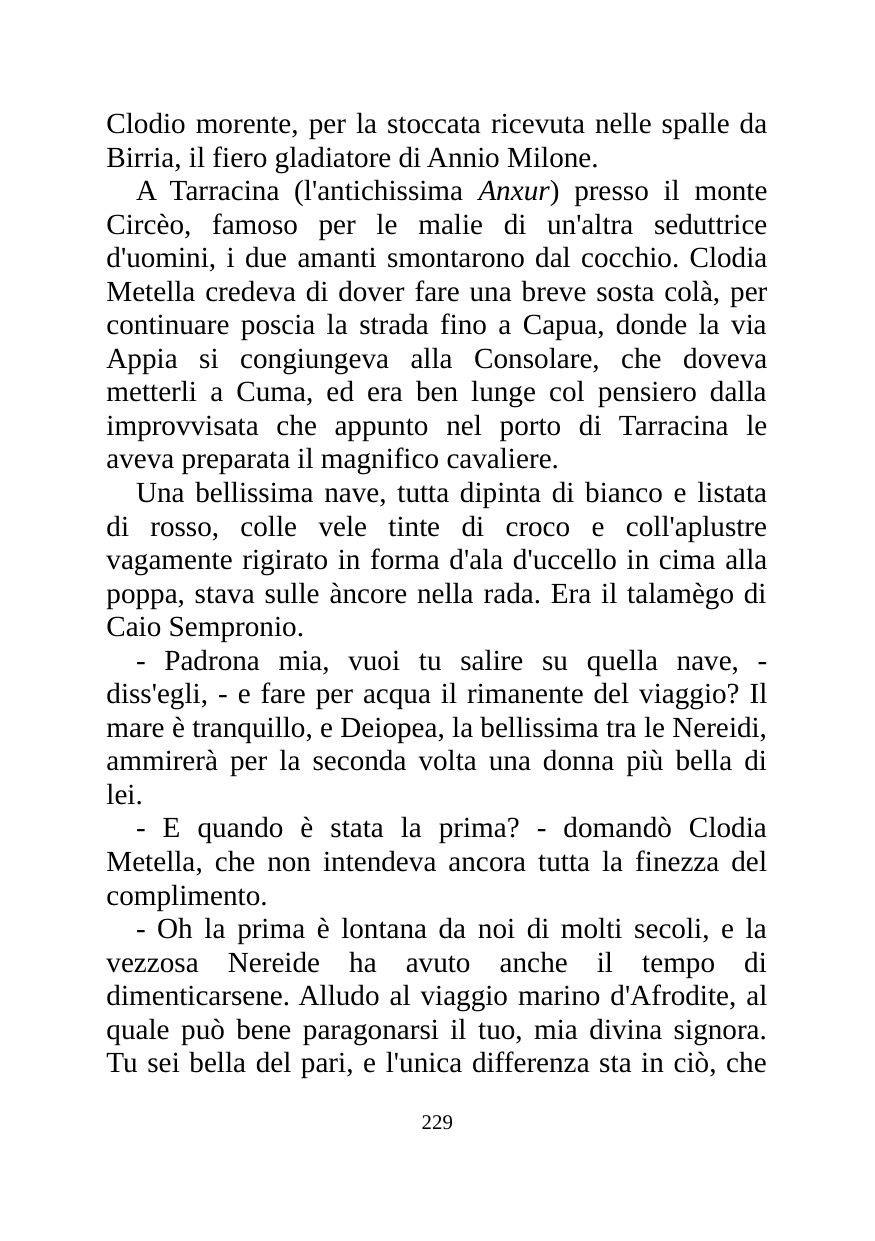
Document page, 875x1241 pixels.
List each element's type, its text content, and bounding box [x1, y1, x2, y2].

text - Padrona mia, vuoi tu salire su quella nave, - diss'egli, - e fare per acqua il rimanente del viaggio? Il mare è tranquillo, e Deiopea, la bellissima tra le Nereidi, ammirerà per la seconda volta una donna più bella di lei. [106, 643, 768, 811]
text - Oh la prima è lontana da noi di molti secoli, e la vezzosa Nereide ha avuto anche il tempo di dimenticarsene. Alludo al viaggio marino d'Afrodite, al quale può bene paragonarsi il tuo, mia divina signora. Tu sei bella del pari, e l'unica differenza sta in ciò, che [106, 911, 768, 1079]
text Clodio morente, per la stoccata ricevuta nelle spalle da Birria, il fiero gladiatore di Annio Milone. [106, 106, 768, 173]
text Una bellissima nave, tutta dipinta di bianco e listata di rosso, colle vele tinte di croco e coll'aplustre vagamente rigirato in forma d'ala d'uccello in cima alla poppa, stava sulle àncore nella rada. Era il talamègo di Caio Sempronio. [106, 475, 768, 643]
text - E quando è stata la prima? - domandò Clodia Metella, che non intendeva ancora tutta la finezza del complimento. [106, 811, 768, 911]
text A Tarracina (l'antichissima Anxur) presso il monte Circèo, famoso per le malie di un'altra seduttrice d'uomini, i due amanti smontarono dal cocchio. Clodia Metella credeva di dover fare una breve sosta colà, per continuare poscia la strada fino a Capua, donde la via Appia si congiungeva alla Consolare, che doveva metterli a Cuma, ed era ben lunge col pensiero dalla improvvisata che appunto nel porto di Tarracina le aveva preparata il magnifico cavaliere. [106, 173, 768, 475]
